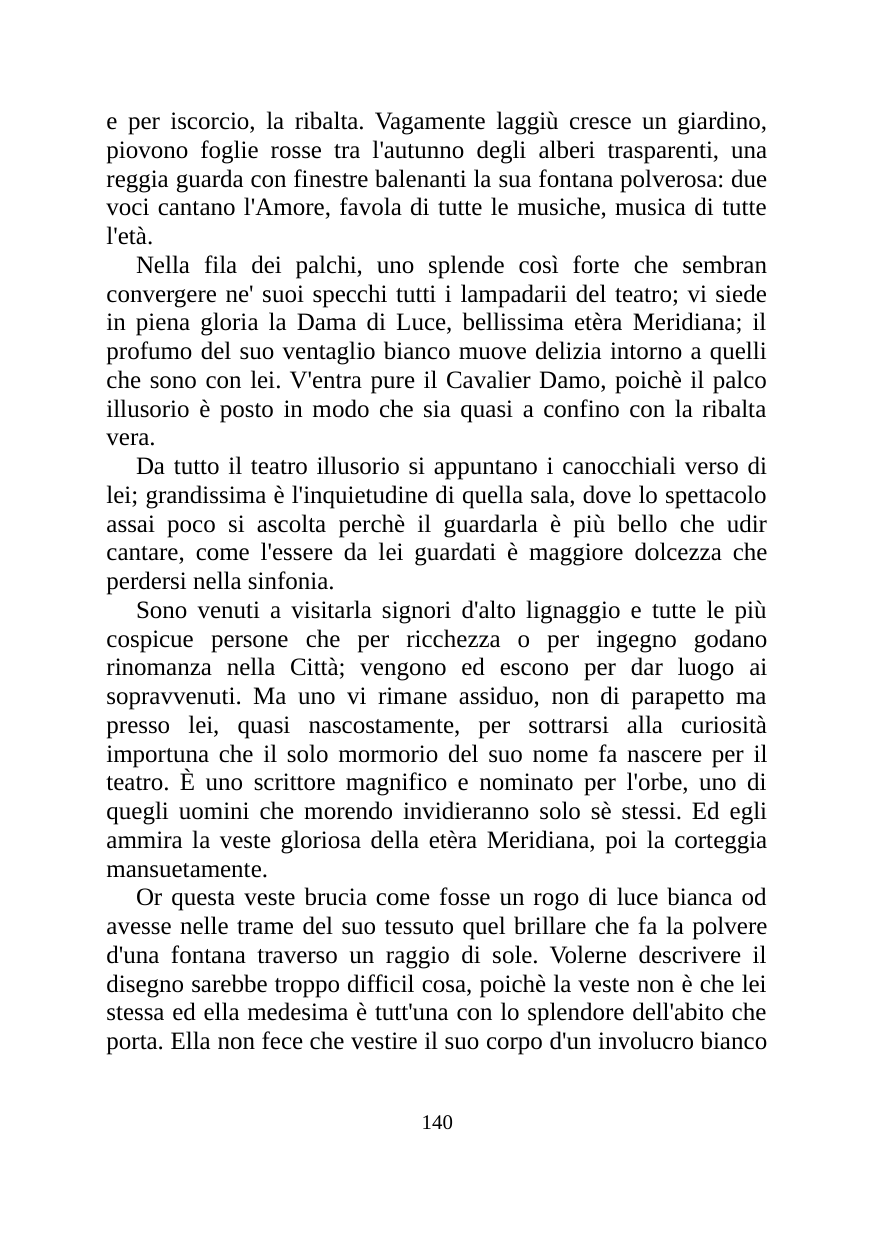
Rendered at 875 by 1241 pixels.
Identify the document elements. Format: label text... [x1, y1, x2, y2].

text Or questa veste brucia come fosse un rogo di luce bianca od avesse nelle trame del suo tessuto quel brillare che fa la polvere d'una fontana traverso un raggio di sole. Volerne descrivere il disegno sarebbe troppo difficil cosa, poichè la veste non è che lei stessa ed ella medesima è tutt'una con lo splendore dell'abito che porta. Ella non fece che vestire il suo corpo d'un involucro bianco [106, 882, 768, 1055]
text Da tutto il teatro illusorio si appuntano i canocchiali verso di lei; grandissima è l'inquietudine di quella sala, dove lo spettacolo assai poco si ascolta perchè il guardarla è più bello che udir cantare, come l'essere da lei guardati è maggiore dolcezza che perdersi nella sinfonia. [106, 451, 768, 595]
text Nella fila dei palchi, uno splende così forte che sembran convergere ne' suoi specchi tutti i lampadarii del teatro; vi siede in piena gloria la Dama di Luce, bellissima etèra Meridiana; il profumo del suo ventaglio bianco muove delizia intorno a quelli che sono con lei. V'entra pure il Cavalier Damo, poichè il palco illusorio è posto in modo che sia quasi a confino con la ribalta vera. [106, 250, 768, 451]
text e per iscorcio, la ribalta. Vagamente laggiù cresce un giardino, piovono foglie rosse tra l'autunno degli alberi trasparenti, una reggia guarda con finestre balenanti la sua fontana polverosa: due voci cantano l'Amore, favola di tutte le musiche, musica di tutte l'età. [106, 106, 768, 250]
text Sono venuti a visitarla signori d'alto lignaggio e tutte le più cospicue persone che per ricchezza o per ingegno godano rinomanza nella Città; vengono ed escono per dar luogo ai sopravvenuti. Ma uno vi rimane assiduo, non di parapetto ma presso lei, quasi nascostamente, per sottrarsi alla curiosità importuna che il solo mormorio del suo nome fa nascere per il teatro. È uno scrittore magnifico e nominato per l'orbe, uno di quegli uomini che morendo invidieranno solo sè stessi. Ed egli ammira la veste gloriosa della etèra Meridiana, poi la corteggia mansuetamente. [106, 595, 768, 882]
